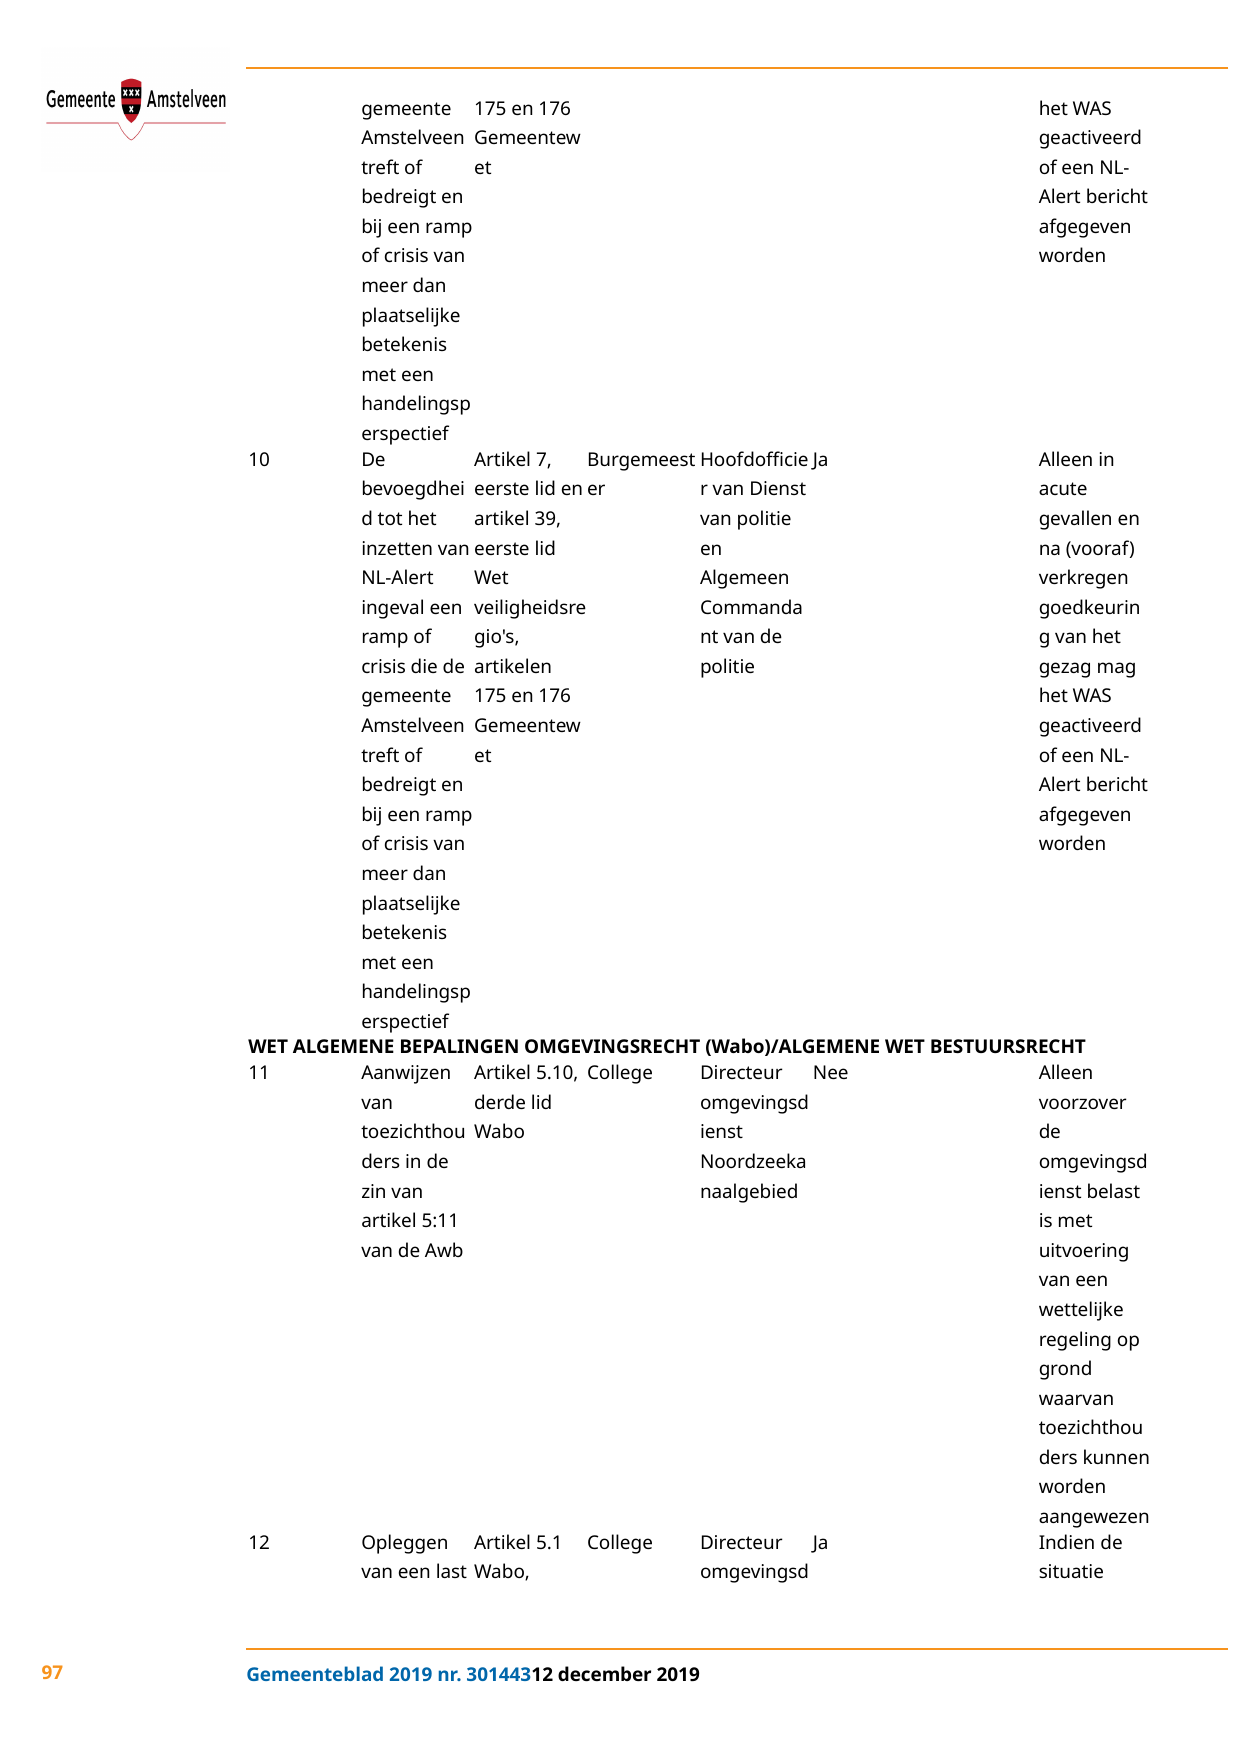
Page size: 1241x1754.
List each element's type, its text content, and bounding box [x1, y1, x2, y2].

table_cell [926, 446, 1038, 1034]
table_cell Opleggen van een last [361, 1529, 474, 1584]
table_cell Artikel 5.1 Wabo, [474, 1529, 587, 1584]
table_cell Burgemeester [587, 446, 700, 1034]
table_cell Indien de situatie [1039, 1529, 1152, 1584]
table_cell Aanwijzen van toezichthouders in de zin van artikel 5:11 van de Awb [361, 1060, 474, 1529]
table_cell [700, 95, 813, 446]
table_cell Directeur omgevingsd [700, 1529, 813, 1584]
picture [41, 47, 231, 172]
table_cell [926, 1529, 1038, 1584]
table_cell Artikel 7, eerste lid en artikel 39, eerste lid Wet veiligheidsregio's, artikelen 175 en 176 Gemeentewet [474, 446, 587, 1034]
table_cell Ja [813, 446, 926, 1034]
table_cell Artikel 5.10, derde lid Wabo [474, 1060, 587, 1529]
table_cell De bevoegdheid tot het inzetten van NL-Alert ingeval een ramp of crisis die de gemeente Amstelveen treft of bedreigt en bij een ramp of crisis van meer dan plaatselijke betekenis met een handelingsperspectief [361, 446, 474, 1034]
table_cell College [587, 1060, 700, 1529]
table_cell Hoofdofficier van Dienst van politie en Algemeen Commandant van de politie [700, 446, 813, 1034]
table_cell Alleen voorzover de omgevingsdienst belast is met uitvoering van een wettelijke regeling op grond waarvan toezichthouders kunnen worden aangewezen [1039, 1060, 1152, 1529]
table_cell [587, 95, 700, 446]
table_cell Nee [813, 1060, 926, 1529]
table_cell [248, 95, 361, 446]
table_cell Directeur omgevingsdienst Noordzeekanaalgebied [700, 1060, 813, 1529]
table_cell [926, 1060, 1038, 1529]
table_cell het WAS geactiveerd of een NL-Alert bericht afgegeven worden [1039, 95, 1152, 446]
table_cell 12 [248, 1529, 361, 1584]
table_cell 11 [248, 1060, 361, 1529]
table_cell College [587, 1529, 700, 1584]
table_cell [813, 95, 926, 446]
table_cell Ja [813, 1529, 926, 1584]
table_cell [926, 95, 1038, 446]
table_cell Alleen in acute gevallen en na (vooraf) verkregen goedkeuring van het gezag mag het WAS geactiveerd of een NL-Alert bericht afgegeven worden [1039, 446, 1152, 1034]
table_cell gemeente Amstelveen treft of bedreigt en bij een ramp of crisis van meer dan plaatselijke betekenis met een handelingsperspectief [361, 95, 474, 446]
table_cell WET ALGEMENE BEPALINGEN OMGEVINGSRECHT (Wabo)/ALGEMENE WET BESTUURSRECHT [248, 1034, 1152, 1059]
table_cell 175 en 176 Gemeentewet [474, 95, 587, 446]
table_cell 10 [248, 446, 361, 1034]
